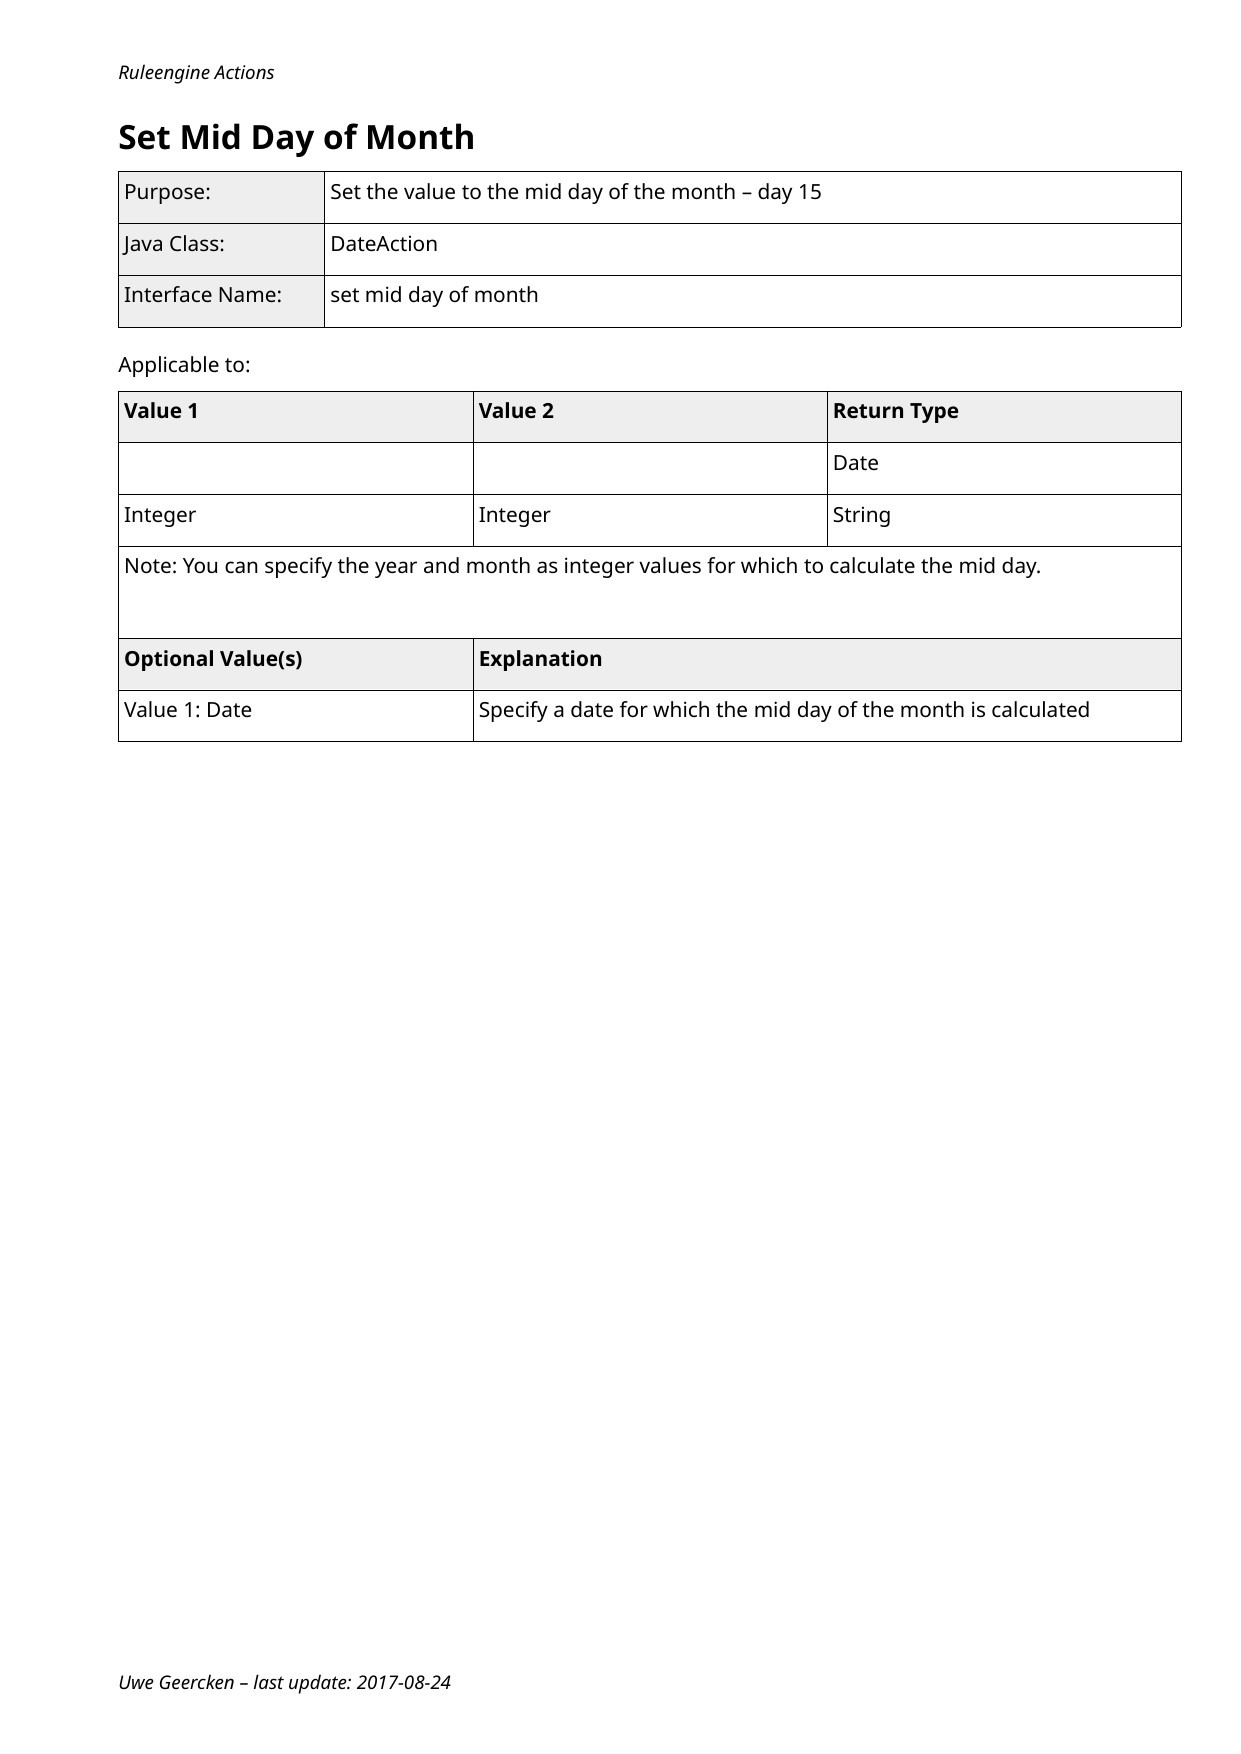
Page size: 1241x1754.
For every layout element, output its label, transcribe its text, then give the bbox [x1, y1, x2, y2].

text Applicable to: [118, 350, 1181, 379]
table_cell Note: You can specify the year and month as integer values for which to calculate the mid day. [119, 547, 1181, 638]
table_cell Date [828, 443, 1181, 494]
table_header Set the value to the mid day of the month – day 15 [325, 172, 1181, 223]
table_header Purpose: [119, 172, 324, 223]
table_cell String [828, 495, 1181, 546]
table_cell Optional Value(s) [119, 639, 473, 689]
table_cell Java Class: [119, 224, 324, 275]
table_cell DateAction [325, 224, 1181, 275]
table_cell [474, 443, 827, 494]
text Set Mid Day of Month [118, 114, 1181, 159]
table_cell Integer [119, 495, 473, 546]
table_cell [119, 443, 473, 494]
table_header Value 2 [474, 392, 827, 442]
table_header Return Type [828, 392, 1181, 442]
table_cell Explanation [474, 639, 1181, 689]
table_cell Integer [474, 495, 827, 546]
table_header Value 1 [119, 392, 473, 442]
table_cell set mid day of month [325, 276, 1181, 327]
table_cell Specify a date for which the mid day of the month is calculated [474, 691, 1181, 741]
table_cell Interface Name: [119, 276, 324, 327]
table_cell Value 1: Date [119, 691, 473, 741]
